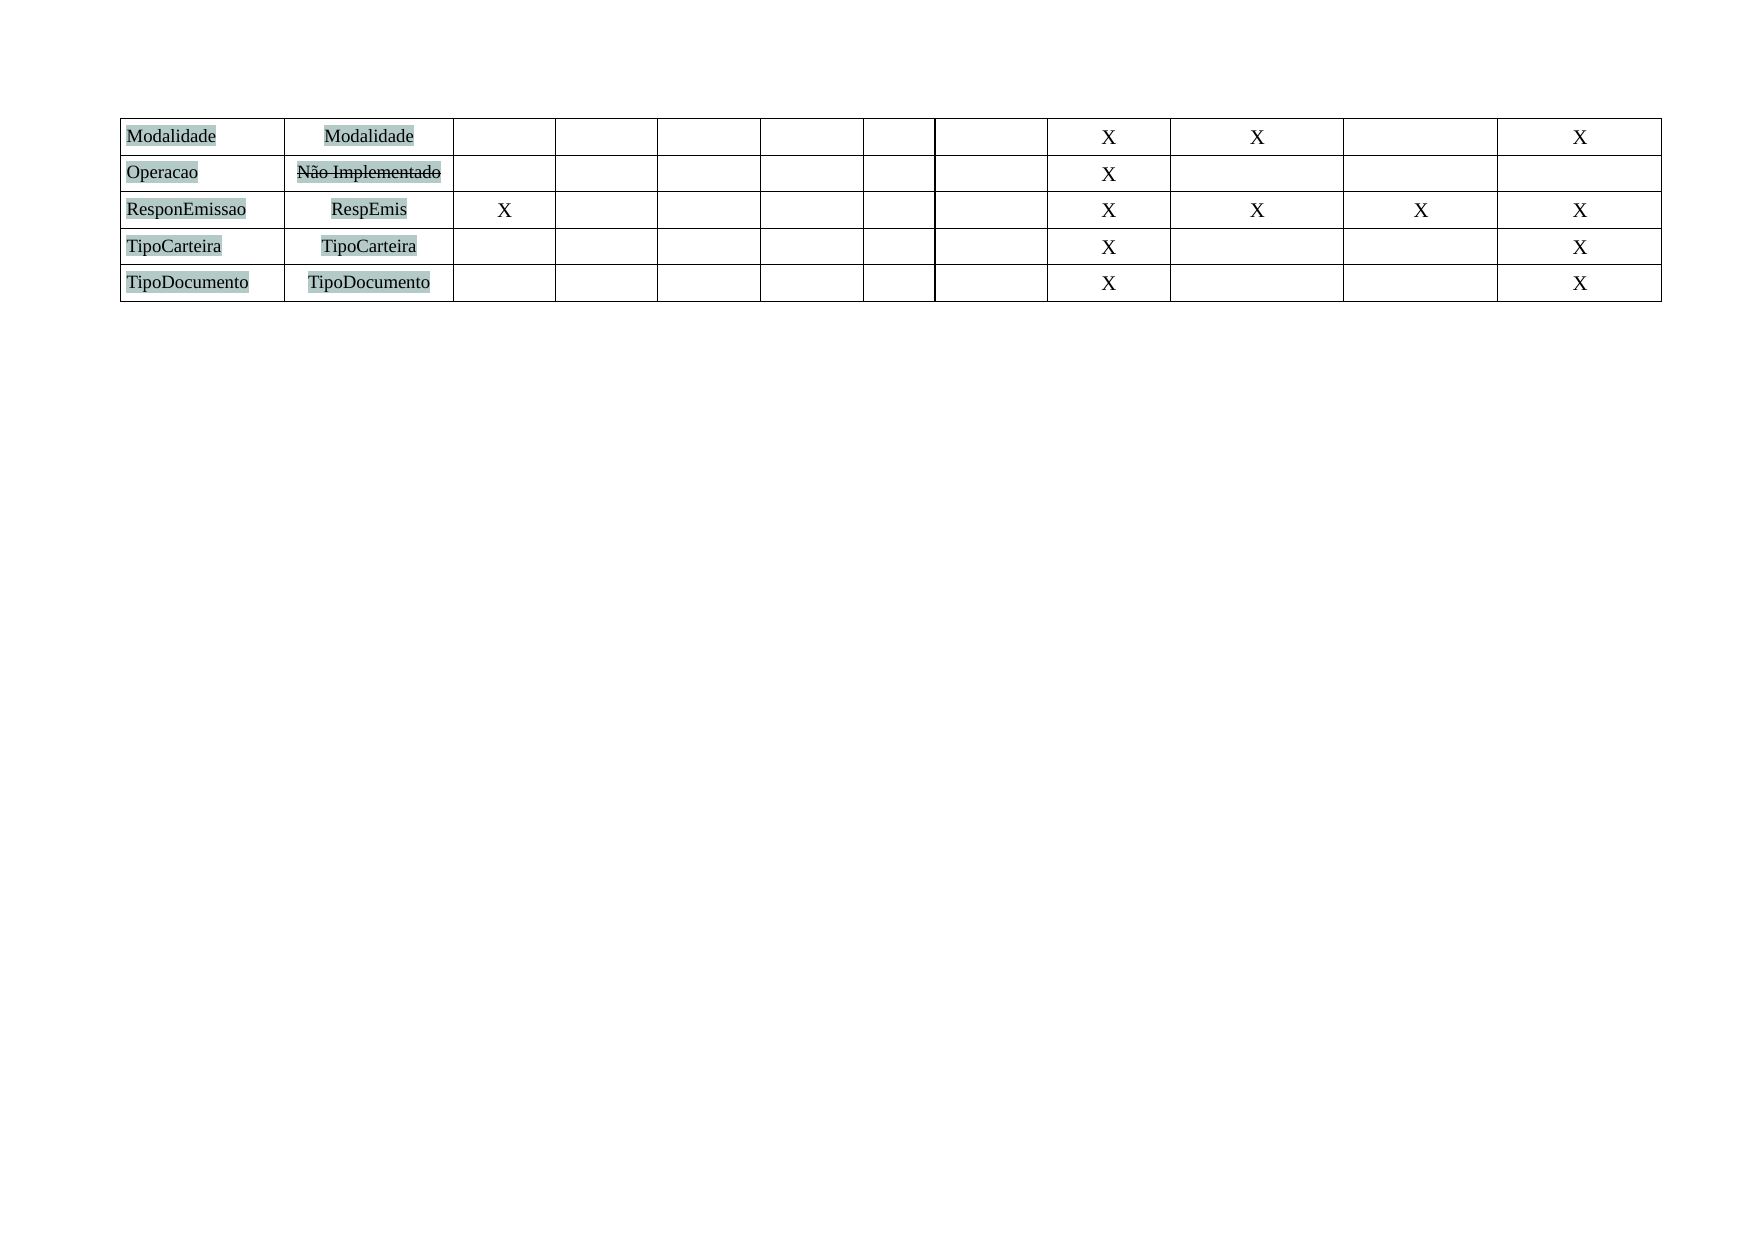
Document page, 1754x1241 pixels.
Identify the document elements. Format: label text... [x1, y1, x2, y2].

table_cell [936, 192, 1047, 228]
table_cell [454, 119, 555, 155]
table_cell TipoDocumento [285, 265, 453, 301]
table_cell Não Implementado [285, 156, 453, 191]
table_cell X [1048, 229, 1170, 264]
table_cell [1171, 265, 1343, 301]
table_cell X [1344, 192, 1497, 228]
table_cell X [1498, 265, 1661, 301]
table_cell [1344, 119, 1497, 155]
table_cell [1344, 265, 1497, 301]
table_cell [658, 265, 760, 301]
table_cell [936, 265, 1047, 301]
table_cell X [1171, 192, 1343, 228]
table_cell [454, 229, 555, 264]
table_cell X [454, 192, 555, 228]
table_cell X [1048, 156, 1170, 191]
table_cell [936, 156, 1047, 191]
table_cell [658, 192, 760, 228]
table_cell [936, 119, 1047, 155]
table_cell [761, 119, 863, 155]
table_cell [658, 156, 760, 191]
table_cell [864, 192, 934, 228]
table_cell [864, 265, 934, 301]
table_cell [1344, 229, 1497, 264]
table_cell [761, 156, 863, 191]
table_cell X [1048, 192, 1170, 228]
table_cell [761, 229, 863, 264]
table_cell X [1171, 119, 1343, 155]
table_cell X [1498, 192, 1661, 228]
table_cell X [1498, 229, 1661, 264]
table_cell [556, 192, 657, 228]
table_cell [761, 265, 863, 301]
table_cell [556, 265, 657, 301]
table_cell [864, 156, 934, 191]
table_cell [454, 156, 555, 191]
table_cell [864, 119, 934, 155]
table_cell [864, 229, 934, 264]
table_cell Operacao [121, 156, 284, 191]
table_cell [1171, 156, 1343, 191]
table_cell Modalidade [285, 119, 453, 155]
table_cell TipoDocumento [121, 265, 284, 301]
table_cell X [1048, 119, 1170, 155]
table_cell [936, 229, 1047, 264]
table_cell RespEmis [285, 192, 453, 228]
table_cell [1171, 229, 1343, 264]
table_cell TipoCarteira [285, 229, 453, 264]
table_cell X [1048, 265, 1170, 301]
table_cell [454, 265, 555, 301]
table_cell ResponEmissao [121, 192, 284, 228]
table_cell TipoCarteira [121, 229, 284, 264]
table_cell [1498, 156, 1661, 191]
table_cell [556, 119, 657, 155]
table_cell Modalidade [121, 119, 284, 155]
table_cell [658, 119, 760, 155]
table_cell [556, 156, 657, 191]
table_cell [658, 229, 760, 264]
table_cell [556, 229, 657, 264]
table_cell [761, 192, 863, 228]
table_cell [1344, 156, 1497, 191]
table_cell X [1498, 119, 1661, 155]
